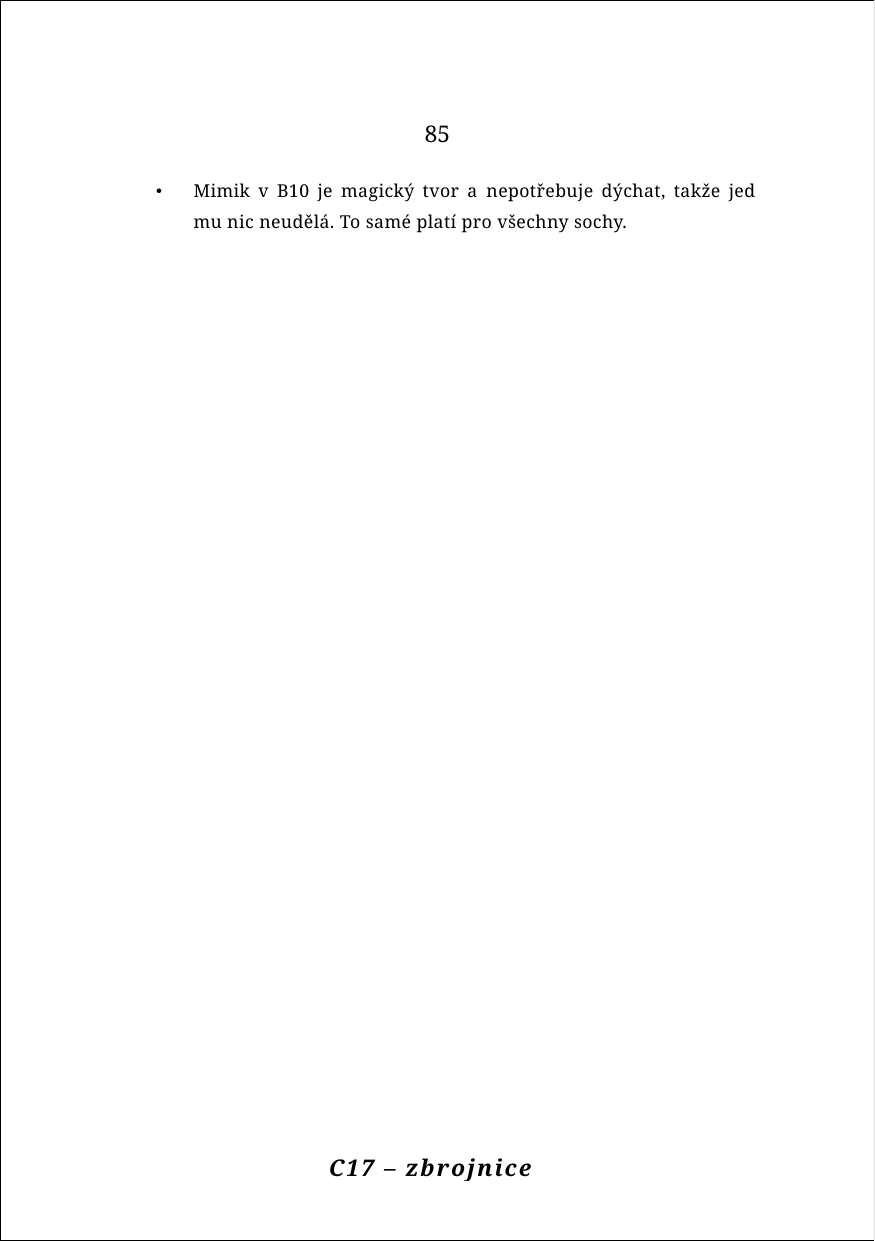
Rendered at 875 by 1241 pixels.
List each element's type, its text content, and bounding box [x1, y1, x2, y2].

list Mimik v⁠ B10 je magický tvor a⁠ nepotřebuje dýchat, takže jed mu nic neudělá. To samé platí pro všechny sochy. [156, 179, 756, 233]
